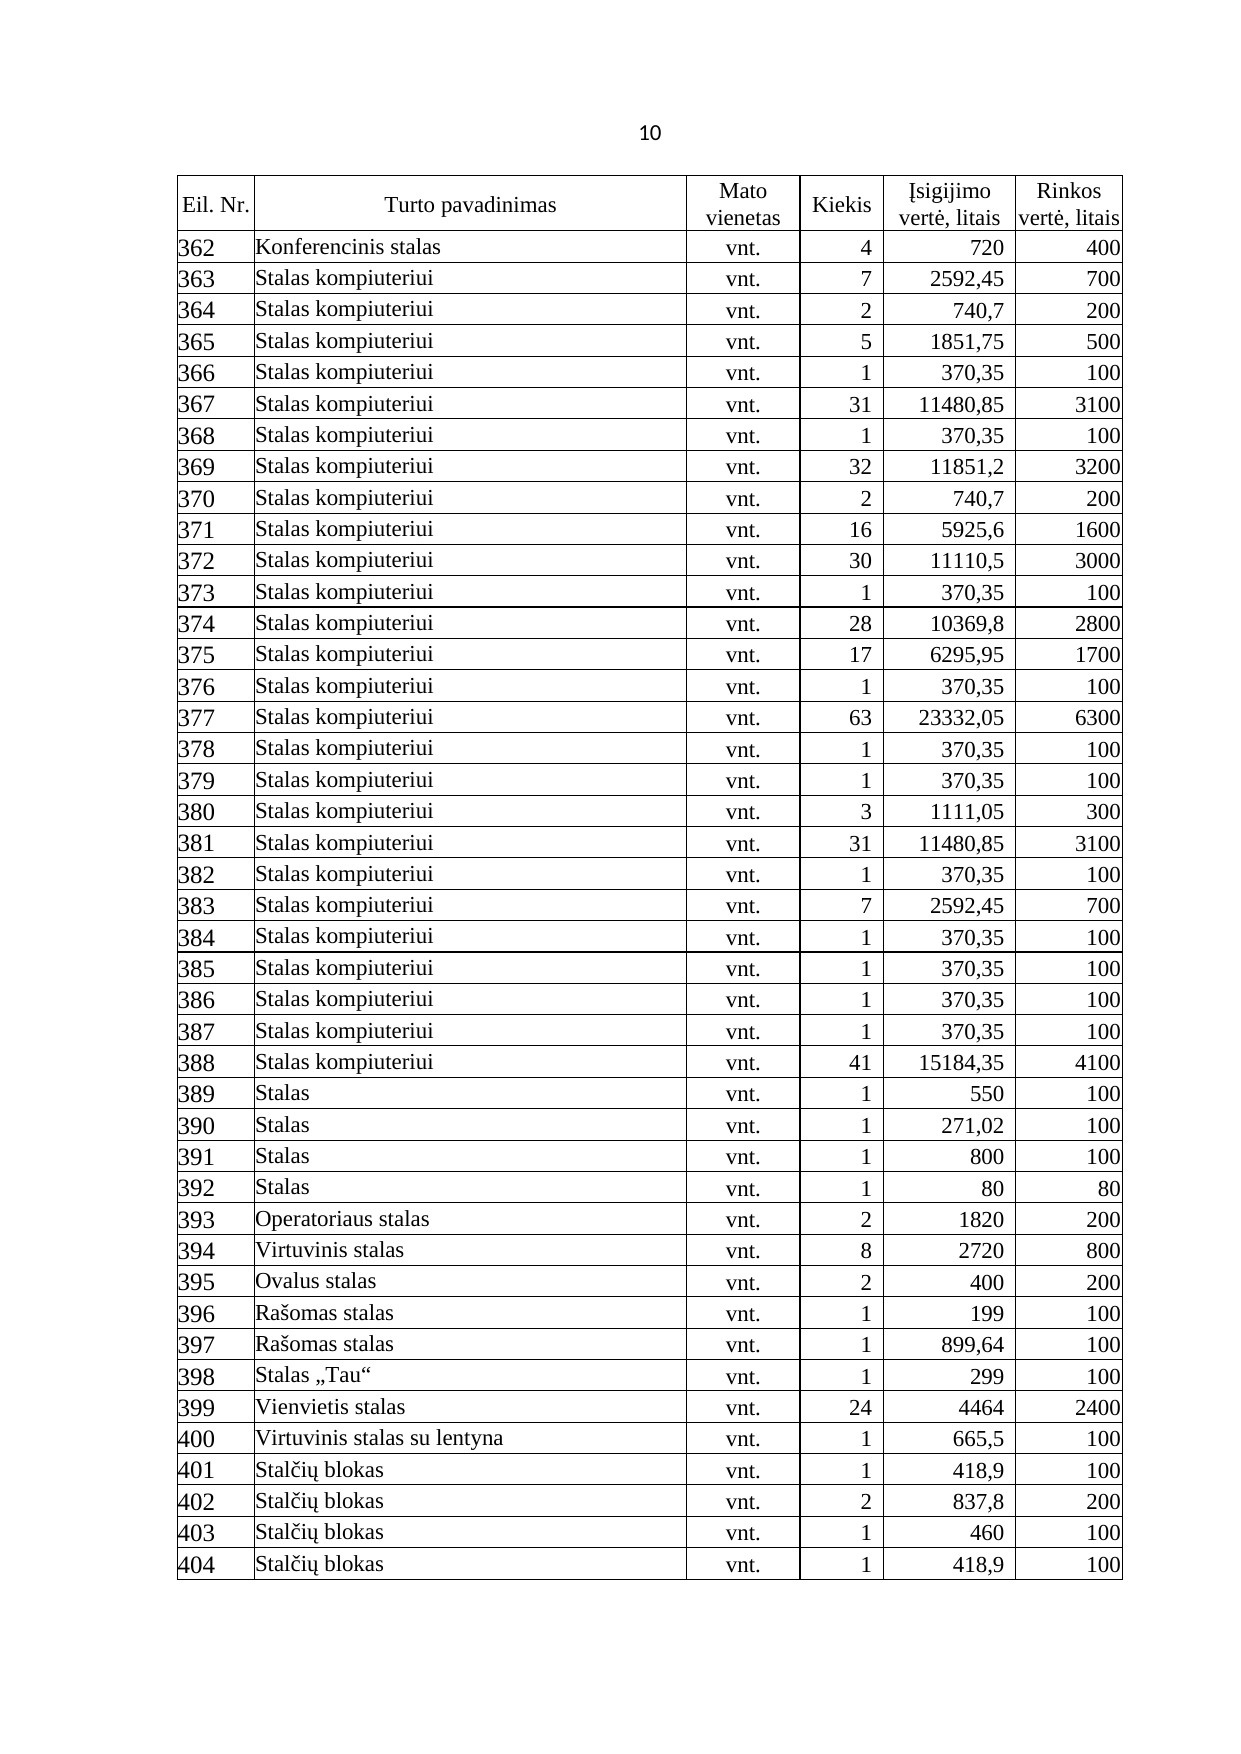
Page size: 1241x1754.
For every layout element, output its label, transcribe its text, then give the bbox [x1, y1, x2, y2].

table_cell Virtuvinis stalas su lentyna [255, 1423, 686, 1453]
table_cell 372 [178, 545, 254, 575]
table_cell vnt. [687, 890, 799, 920]
table_cell 200 [1016, 482, 1122, 512]
table_cell 392 [178, 1172, 254, 1202]
table_cell vnt. [687, 827, 799, 857]
table_cell 379 [178, 764, 254, 794]
table_cell Stalas kompiuteriui [255, 1015, 686, 1045]
table_cell 300 [1016, 796, 1122, 826]
table_cell 6295,95 [884, 639, 1015, 669]
table_cell 800 [884, 1141, 1015, 1171]
table_cell 370,35 [884, 357, 1015, 387]
table_cell 397 [178, 1329, 254, 1359]
table_cell Konferencinis stalas [255, 231, 686, 262]
table_cell 1 [801, 1517, 883, 1547]
table_cell 2 [801, 1485, 883, 1516]
table_cell 391 [178, 1141, 254, 1171]
table_cell 100 [1016, 576, 1122, 606]
table_cell 369 [178, 451, 254, 481]
table_cell 299 [884, 1360, 1015, 1390]
table_cell 370,35 [884, 764, 1015, 794]
table_cell Stalas [255, 1109, 686, 1139]
table_cell 2 [801, 482, 883, 512]
table_cell Stalas kompiuteriui [255, 953, 686, 983]
table_cell 403 [178, 1517, 254, 1547]
table_cell 373 [178, 576, 254, 606]
table_cell vnt. [687, 1391, 799, 1422]
table_cell vnt. [687, 1548, 799, 1578]
table_cell 31 [801, 388, 883, 418]
table_cell Stalas kompiuteriui [255, 545, 686, 575]
table_header Mato vienetas [687, 176, 799, 230]
table_cell Stalas kompiuteriui [255, 890, 686, 920]
table_cell 500 [1016, 325, 1122, 356]
table_cell vnt. [687, 1423, 799, 1453]
table_cell Ovalus stalas [255, 1266, 686, 1296]
table_cell Stalas kompiuteriui [255, 608, 686, 638]
table_cell Stalas kompiuteriui [255, 482, 686, 512]
table_cell 3100 [1016, 388, 1122, 418]
table_cell 63 [801, 702, 883, 732]
table_cell 385 [178, 953, 254, 983]
table_cell 364 [178, 294, 254, 324]
table_cell 1 [801, 1329, 883, 1359]
table_cell Stalas kompiuteriui [255, 357, 686, 387]
table_cell 376 [178, 670, 254, 701]
table_cell 370,35 [884, 576, 1015, 606]
table_header Turto pavadinimas [255, 176, 686, 230]
table_cell Stalas kompiuteriui [255, 1046, 686, 1077]
table_cell 100 [1016, 357, 1122, 387]
table_cell 5925,6 [884, 514, 1015, 544]
table_cell 7 [801, 263, 883, 293]
table_cell 700 [1016, 263, 1122, 293]
table_cell 10369,8 [884, 608, 1015, 638]
table_cell vnt. [687, 1235, 799, 1265]
table_cell Stalas kompiuteriui [255, 670, 686, 701]
table_cell 1111,05 [884, 796, 1015, 826]
table_cell 31 [801, 827, 883, 857]
table_cell 100 [1016, 858, 1122, 889]
table_cell 100 [1016, 1360, 1122, 1390]
table_cell Stalas kompiuteriui [255, 764, 686, 794]
table_cell 2720 [884, 1235, 1015, 1265]
table_cell 100 [1016, 1015, 1122, 1045]
table_cell 400 [884, 1266, 1015, 1296]
table_cell 370,35 [884, 953, 1015, 983]
table_cell 5 [801, 325, 883, 356]
table_cell 366 [178, 357, 254, 387]
table_cell Stalas kompiuteriui [255, 388, 686, 418]
table_cell 800 [1016, 1235, 1122, 1265]
table_cell Stalas kompiuteriui [255, 733, 686, 763]
table_cell vnt. [687, 733, 799, 763]
table_cell 384 [178, 921, 254, 951]
table_cell 3100 [1016, 827, 1122, 857]
table_cell 30 [801, 545, 883, 575]
table_cell Stalčių blokas [255, 1517, 686, 1547]
table_cell vnt. [687, 670, 799, 701]
table_cell vnt. [687, 1360, 799, 1390]
table_cell 368 [178, 419, 254, 450]
table_cell 2400 [1016, 1391, 1122, 1422]
table_header Eil. Nr. [178, 176, 254, 230]
table_cell 371 [178, 514, 254, 544]
table_cell vnt. [687, 576, 799, 606]
table_cell vnt. [687, 1046, 799, 1077]
table_cell vnt. [687, 858, 799, 889]
table_cell 2800 [1016, 608, 1122, 638]
table_cell vnt. [687, 451, 799, 481]
table_cell 3 [801, 796, 883, 826]
table_cell Stalas [255, 1172, 686, 1202]
table_cell 2 [801, 1203, 883, 1233]
table_cell 1 [801, 670, 883, 701]
table_cell Operatoriaus stalas [255, 1203, 686, 1233]
table_cell 17 [801, 639, 883, 669]
table_cell vnt. [687, 953, 799, 983]
table_cell vnt. [687, 1297, 799, 1328]
table_cell vnt. [687, 419, 799, 450]
table_cell 100 [1016, 1109, 1122, 1139]
table_cell 460 [884, 1517, 1015, 1547]
table_cell 393 [178, 1203, 254, 1233]
table_cell 100 [1016, 419, 1122, 450]
table_cell Stalas kompiuteriui [255, 984, 686, 1014]
table_cell 370,35 [884, 1015, 1015, 1045]
table_cell 381 [178, 827, 254, 857]
table_cell 370,35 [884, 984, 1015, 1014]
table_cell 740,7 [884, 482, 1015, 512]
table_cell 365 [178, 325, 254, 356]
table_cell 700 [1016, 890, 1122, 920]
table_cell 899,64 [884, 1329, 1015, 1359]
table_cell 11110,5 [884, 545, 1015, 575]
table_cell Stalas kompiuteriui [255, 325, 686, 356]
table_cell 100 [1016, 1517, 1122, 1547]
table_cell vnt. [687, 1172, 799, 1202]
table_cell 1 [801, 1172, 883, 1202]
table_cell 720 [884, 231, 1015, 262]
table_cell Stalas kompiuteriui [255, 294, 686, 324]
table_cell 1820 [884, 1203, 1015, 1233]
table_cell vnt. [687, 388, 799, 418]
table_cell 1 [801, 1548, 883, 1578]
table_cell vnt. [687, 764, 799, 794]
table_cell 418,9 [884, 1454, 1015, 1484]
table_cell Stalčių blokas [255, 1454, 686, 1484]
table_cell vnt. [687, 1485, 799, 1516]
table_cell 402 [178, 1485, 254, 1516]
table_cell vnt. [687, 482, 799, 512]
table_cell 1700 [1016, 639, 1122, 669]
table_cell vnt. [687, 1078, 799, 1108]
table_cell vnt. [687, 984, 799, 1014]
table_cell vnt. [687, 514, 799, 544]
table_cell 394 [178, 1235, 254, 1265]
table_cell 1 [801, 953, 883, 983]
table_cell 8 [801, 1235, 883, 1265]
table_cell vnt. [687, 639, 799, 669]
table_cell 1 [801, 921, 883, 951]
table_cell Stalčių blokas [255, 1548, 686, 1578]
table_cell vnt. [687, 796, 799, 826]
table_cell Rašomas stalas [255, 1297, 686, 1328]
table_cell 370,35 [884, 921, 1015, 951]
table_cell 15184,35 [884, 1046, 1015, 1077]
table_cell 28 [801, 608, 883, 638]
table_cell 199 [884, 1297, 1015, 1328]
table_cell 200 [1016, 1266, 1122, 1296]
table_cell 100 [1016, 733, 1122, 763]
table_cell 363 [178, 263, 254, 293]
table_cell 404 [178, 1548, 254, 1578]
table_cell vnt. [687, 1109, 799, 1139]
table_cell 398 [178, 1360, 254, 1390]
table_cell 32 [801, 451, 883, 481]
table_cell 1 [801, 1109, 883, 1139]
table_cell vnt. [687, 608, 799, 638]
table_cell 1 [801, 576, 883, 606]
table_cell 100 [1016, 953, 1122, 983]
table_cell 370,35 [884, 419, 1015, 450]
table_cell 837,8 [884, 1485, 1015, 1516]
table_cell 41 [801, 1046, 883, 1077]
table_cell 100 [1016, 1423, 1122, 1453]
table_cell Stalas kompiuteriui [255, 921, 686, 951]
table_cell 370,35 [884, 733, 1015, 763]
table_cell 418,9 [884, 1548, 1015, 1578]
table_cell vnt. [687, 263, 799, 293]
table_cell 100 [1016, 764, 1122, 794]
table_cell Stalas kompiuteriui [255, 419, 686, 450]
table_cell Stalas kompiuteriui [255, 263, 686, 293]
table_cell 4 [801, 231, 883, 262]
table_cell vnt. [687, 1141, 799, 1171]
table_cell 1 [801, 357, 883, 387]
table_cell 401 [178, 1454, 254, 1484]
table_cell 100 [1016, 1454, 1122, 1484]
table_cell 378 [178, 733, 254, 763]
table_cell Stalas kompiuteriui [255, 451, 686, 481]
table_cell Stalas kompiuteriui [255, 702, 686, 732]
table_cell 1 [801, 858, 883, 889]
table_cell 399 [178, 1391, 254, 1422]
table_cell 400 [178, 1423, 254, 1453]
table_cell 1 [801, 1360, 883, 1390]
table_cell 3000 [1016, 545, 1122, 575]
table_cell 2592,45 [884, 263, 1015, 293]
table_cell 11851,2 [884, 451, 1015, 481]
table_cell 1 [801, 419, 883, 450]
table_cell 370 [178, 482, 254, 512]
table_cell 100 [1016, 1141, 1122, 1171]
table_cell 100 [1016, 1548, 1122, 1578]
table_cell 80 [1016, 1172, 1122, 1202]
table_cell 1 [801, 1454, 883, 1484]
table_cell Stalas „Tau“ [255, 1360, 686, 1390]
table_cell 390 [178, 1109, 254, 1139]
table_cell Vienvietis stalas [255, 1391, 686, 1422]
table_cell 100 [1016, 921, 1122, 951]
table_cell vnt. [687, 545, 799, 575]
table_cell Stalas kompiuteriui [255, 576, 686, 606]
table_cell 388 [178, 1046, 254, 1077]
table_cell Stalas [255, 1078, 686, 1108]
table_cell 100 [1016, 1078, 1122, 1108]
table_cell 374 [178, 608, 254, 638]
table_cell 386 [178, 984, 254, 1014]
table_cell 1 [801, 984, 883, 1014]
table_cell 382 [178, 858, 254, 889]
table_cell Virtuvinis stalas [255, 1235, 686, 1265]
table_cell vnt. [687, 294, 799, 324]
table_cell 100 [1016, 1297, 1122, 1328]
table_cell 362 [178, 231, 254, 262]
table_cell 3200 [1016, 451, 1122, 481]
table_cell 80 [884, 1172, 1015, 1202]
table_cell 4464 [884, 1391, 1015, 1422]
table_cell 100 [1016, 984, 1122, 1014]
table_cell 7 [801, 890, 883, 920]
table_cell 1 [801, 733, 883, 763]
table_cell 1 [801, 1423, 883, 1453]
table_cell 370,35 [884, 858, 1015, 889]
table_cell 2592,45 [884, 890, 1015, 920]
table_cell 1 [801, 1078, 883, 1108]
table_cell 400 [1016, 231, 1122, 262]
table_cell vnt. [687, 1015, 799, 1045]
table_cell 6300 [1016, 702, 1122, 732]
table_cell 2 [801, 1266, 883, 1296]
table_cell Stalas kompiuteriui [255, 514, 686, 544]
table_cell 23332,05 [884, 702, 1015, 732]
table_cell Stalas kompiuteriui [255, 796, 686, 826]
table_cell vnt. [687, 1329, 799, 1359]
table_header Rinkos vertė, litais [1016, 176, 1122, 230]
table_cell vnt. [687, 325, 799, 356]
table_cell Stalas kompiuteriui [255, 827, 686, 857]
table_cell vnt. [687, 1266, 799, 1296]
table_header Įsigijimo vertė, litais [884, 176, 1015, 230]
table_cell 200 [1016, 1485, 1122, 1516]
table_cell 2 [801, 294, 883, 324]
table_cell 550 [884, 1078, 1015, 1108]
table_cell 100 [1016, 670, 1122, 701]
table_cell Stalčių blokas [255, 1485, 686, 1516]
table_cell Stalas kompiuteriui [255, 858, 686, 889]
table_cell vnt. [687, 921, 799, 951]
table_cell vnt. [687, 1454, 799, 1484]
table_cell 200 [1016, 1203, 1122, 1233]
table_cell Rašomas stalas [255, 1329, 686, 1359]
table_cell 4100 [1016, 1046, 1122, 1077]
table_header Kiekis [801, 176, 883, 230]
table_cell vnt. [687, 357, 799, 387]
table_cell 1 [801, 1015, 883, 1045]
table_cell 370,35 [884, 670, 1015, 701]
table_cell 395 [178, 1266, 254, 1296]
table_cell 1851,75 [884, 325, 1015, 356]
table_cell 380 [178, 796, 254, 826]
table_cell vnt. [687, 1517, 799, 1547]
table_cell 387 [178, 1015, 254, 1045]
table_cell 16 [801, 514, 883, 544]
table_cell 271,02 [884, 1109, 1015, 1139]
table_cell 200 [1016, 294, 1122, 324]
table_cell vnt. [687, 1203, 799, 1233]
table_cell 377 [178, 702, 254, 732]
table_cell 740,7 [884, 294, 1015, 324]
table_cell 11480,85 [884, 388, 1015, 418]
table_cell 665,5 [884, 1423, 1015, 1453]
table_cell 367 [178, 388, 254, 418]
table_cell Stalas kompiuteriui [255, 639, 686, 669]
table_cell Stalas [255, 1141, 686, 1171]
table_cell vnt. [687, 702, 799, 732]
table_cell 389 [178, 1078, 254, 1108]
table_cell 383 [178, 890, 254, 920]
table_cell vnt. [687, 231, 799, 262]
table_cell 1 [801, 1297, 883, 1328]
table_cell 11480,85 [884, 827, 1015, 857]
table_cell 24 [801, 1391, 883, 1422]
table_cell 1 [801, 1141, 883, 1171]
table_cell 1 [801, 764, 883, 794]
table_cell 396 [178, 1297, 254, 1328]
table_cell 1600 [1016, 514, 1122, 544]
table_cell 100 [1016, 1329, 1122, 1359]
table_cell 375 [178, 639, 254, 669]
